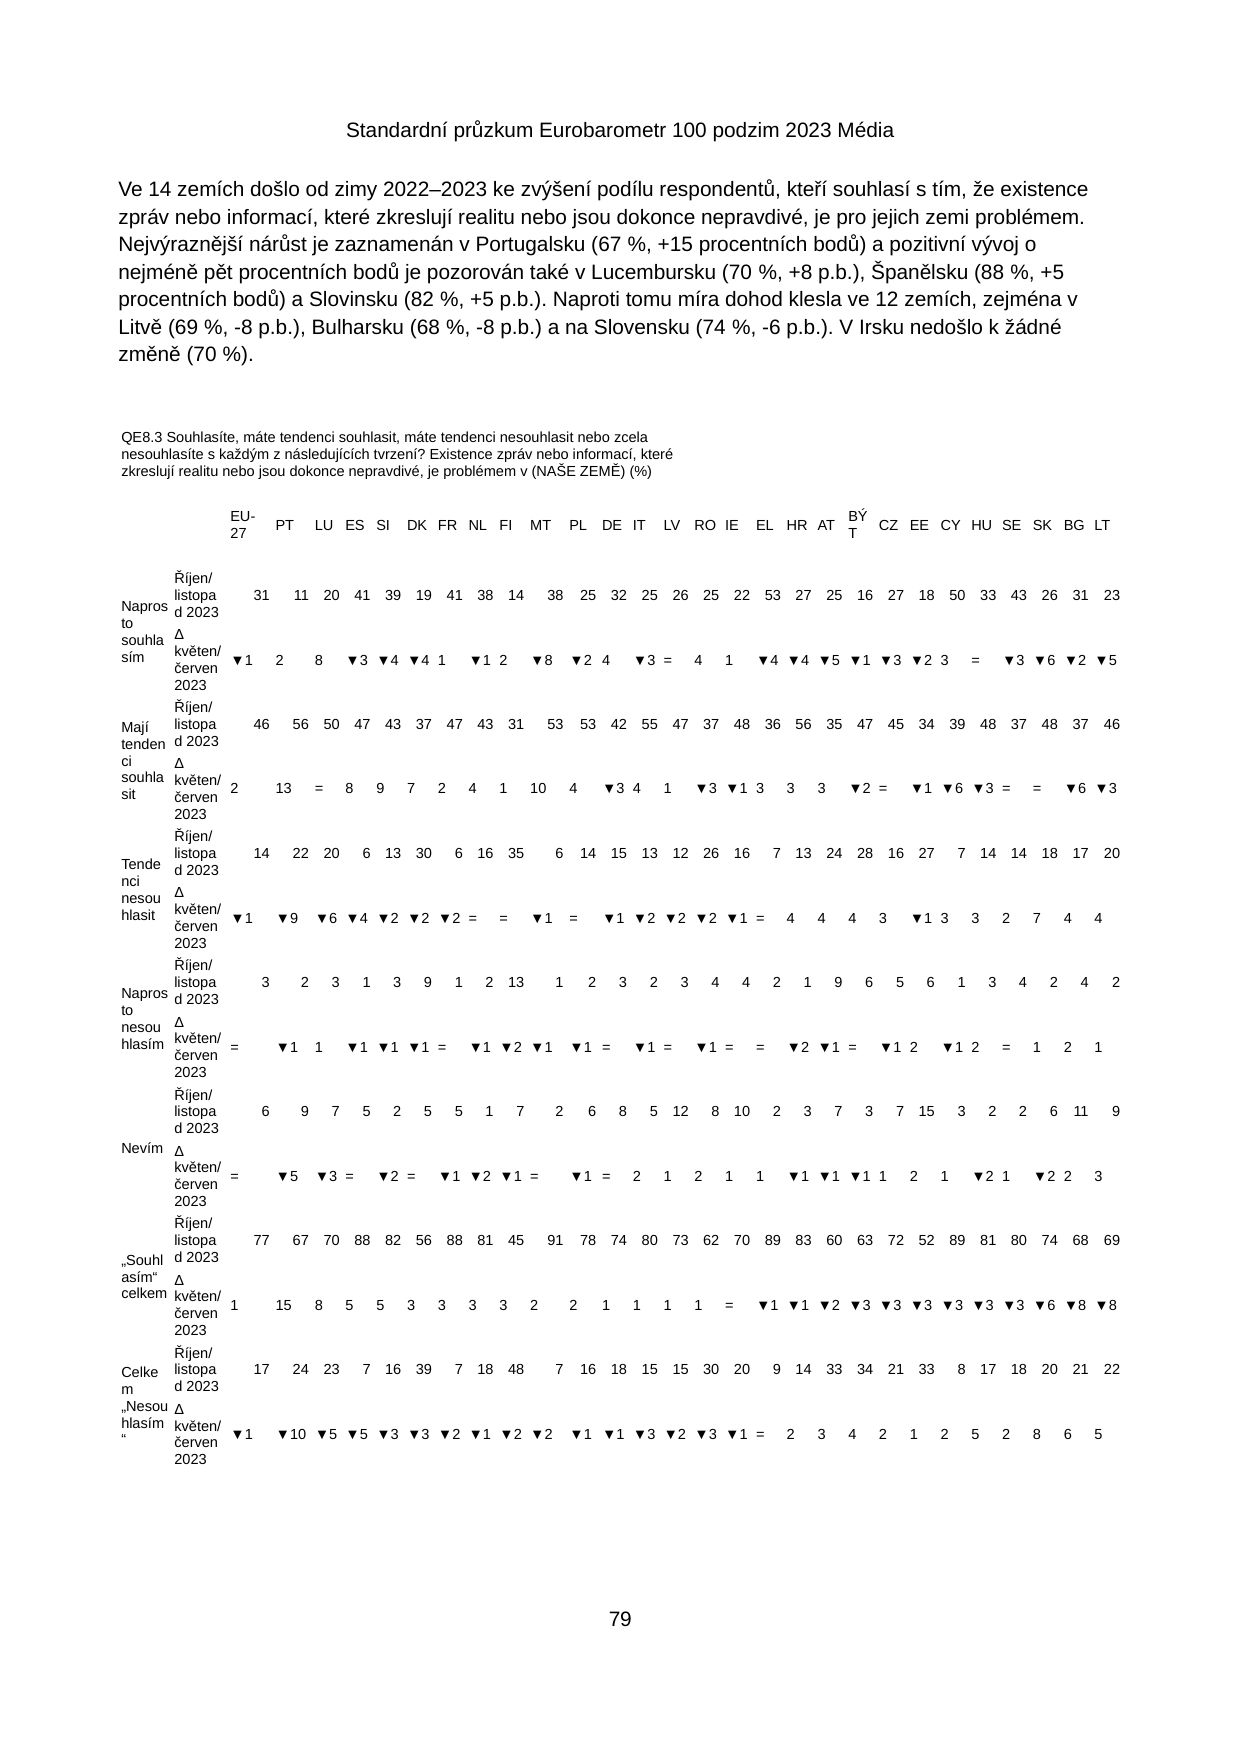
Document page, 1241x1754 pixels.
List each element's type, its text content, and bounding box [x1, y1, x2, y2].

table_cell [273, 544, 312, 567]
table_cell 2 [273, 954, 312, 1010]
table_cell ▼2 [435, 881, 465, 954]
table_cell [968, 544, 999, 567]
table_cell 27 [907, 825, 937, 881]
table_cell [1030, 544, 1061, 567]
table_cell Δ květen/červen 2023 [171, 1139, 227, 1212]
table_cell ▼6 [1030, 623, 1061, 696]
table_cell 18 [999, 1341, 1030, 1397]
table_cell ▼2 [660, 1398, 691, 1470]
table_cell ▼1 [273, 1010, 312, 1083]
table_cell 53 [753, 567, 783, 623]
table_cell [566, 483, 599, 505]
table_cell LU [312, 505, 342, 544]
table_cell [1030, 483, 1061, 505]
table_cell 81 [465, 1212, 496, 1268]
table_cell ▼6 [1030, 1269, 1061, 1341]
table_cell Naprosto souhlasím [118, 567, 171, 696]
table_cell 16 [373, 1341, 404, 1397]
table_cell 46 [227, 696, 272, 752]
table_cell 1 [660, 1269, 691, 1341]
table_cell HU [968, 505, 999, 544]
table_cell 4 [691, 954, 722, 1010]
table_cell 53 [566, 696, 599, 752]
table_cell MT [527, 505, 566, 544]
table_cell [599, 483, 630, 505]
table_cell [784, 544, 814, 567]
table_cell [907, 544, 937, 567]
table_cell 2 [1061, 1139, 1091, 1212]
table_cell 4 [465, 752, 496, 825]
table_cell 48 [968, 696, 999, 752]
table_cell ▼2 [404, 881, 435, 954]
table_cell 3 [938, 623, 968, 696]
table_cell „Souhlasím“ celkem [118, 1212, 171, 1341]
table_cell 1 [784, 954, 814, 1010]
table_cell 2 [1091, 954, 1123, 1010]
table_cell ▼5 [312, 1398, 342, 1470]
table_cell SK [1030, 505, 1061, 544]
table_cell ▼2 [496, 1398, 527, 1470]
table_cell 3 [435, 1269, 465, 1341]
table_cell 1 [876, 1139, 907, 1212]
table_cell [999, 544, 1030, 567]
table_cell ▼5 [342, 1398, 373, 1470]
table_cell 4 [814, 881, 845, 954]
table_cell ▼1 [404, 1010, 435, 1083]
table_cell 48 [1030, 696, 1061, 752]
table_cell ▼1 [722, 752, 753, 825]
table_cell 20 [312, 567, 342, 623]
table_cell ▼1 [784, 1269, 814, 1341]
table_cell [527, 544, 566, 567]
table_cell Nevím [118, 1083, 171, 1212]
table_cell 2 [465, 954, 496, 1010]
table_cell AT [814, 505, 845, 544]
table_cell 1 [496, 752, 527, 825]
table_cell 1 [660, 752, 691, 825]
table_cell Δ květen/červen 2023 [171, 1398, 227, 1470]
table_cell ▼2 [465, 1139, 496, 1212]
table_cell 3 [227, 954, 272, 1010]
table_cell [496, 544, 527, 567]
table_cell 18 [465, 1341, 496, 1397]
table_cell 83 [784, 1212, 814, 1268]
table_cell 3 [845, 1083, 876, 1139]
table_cell ▼1 [465, 623, 496, 696]
table_cell 7 [1030, 881, 1061, 954]
table_cell 15 [660, 1341, 691, 1397]
table_cell 1 [465, 1083, 496, 1139]
table_header [968, 426, 999, 482]
table_header [722, 426, 753, 482]
table_cell = [465, 881, 496, 954]
table_cell 9 [753, 1341, 783, 1397]
table_cell 31 [496, 696, 527, 752]
table_cell = [660, 1010, 691, 1083]
table_cell 3 [753, 752, 783, 825]
table_cell [876, 544, 907, 567]
table_cell 5 [404, 1083, 435, 1139]
table_cell [118, 505, 171, 544]
table_cell 22 [722, 567, 753, 623]
table_cell 4 [845, 1398, 876, 1470]
table_cell [435, 544, 465, 567]
table_cell ▼1 [814, 1010, 845, 1083]
table_cell ▼3 [1091, 752, 1123, 825]
table_cell 23 [1091, 567, 1123, 623]
table_cell 5 [373, 1269, 404, 1341]
table_cell 38 [527, 567, 566, 623]
table_cell 31 [227, 567, 272, 623]
table_cell = [999, 1010, 1030, 1083]
table_cell [814, 483, 845, 505]
table_cell ▼1 [722, 1398, 753, 1470]
table_cell [907, 483, 937, 505]
table_cell 25 [566, 567, 599, 623]
table_cell ▼2 [814, 1269, 845, 1341]
table_cell 3 [938, 1083, 968, 1139]
table_cell 1 [1030, 1010, 1061, 1083]
table_cell ▼1 [938, 1010, 968, 1083]
table_cell ▼1 [342, 1010, 373, 1083]
table_cell 78 [566, 1212, 599, 1268]
table_cell 37 [691, 696, 722, 752]
table_cell Říjen/listopad 2023 [171, 567, 227, 623]
table_cell Mají tendenci souhlasit [118, 696, 171, 825]
table_cell ▼4 [373, 623, 404, 696]
table_cell 7 [312, 1083, 342, 1139]
table_header [784, 426, 814, 482]
table_cell 37 [999, 696, 1030, 752]
table_cell ▼1 [876, 1010, 907, 1083]
table_cell 7 [938, 825, 968, 881]
table_header [999, 426, 1030, 482]
table_cell 2 [1030, 954, 1061, 1010]
table_cell 68 [1061, 1212, 1091, 1268]
table_cell 20 [1091, 825, 1123, 881]
table_cell ▼6 [938, 752, 968, 825]
table_cell = [566, 881, 599, 954]
table_cell 2 [273, 623, 312, 696]
table_cell ▼3 [404, 1398, 435, 1470]
table_cell 8 [938, 1341, 968, 1397]
table_cell 30 [404, 825, 435, 881]
table_cell ▼1 [566, 1139, 599, 1212]
table_cell 60 [814, 1212, 845, 1268]
table_cell [691, 544, 722, 567]
table_cell Říjen/listopad 2023 [171, 825, 227, 881]
table_cell 2 [753, 954, 783, 1010]
table_cell 52 [907, 1212, 937, 1268]
table_cell 19 [404, 567, 435, 623]
table_cell 1 [1091, 1010, 1123, 1083]
table_cell 2 [566, 1269, 599, 1341]
table_cell [373, 483, 404, 505]
table_cell 14 [968, 825, 999, 881]
table_cell PT [273, 505, 312, 544]
table_cell 3 [496, 1269, 527, 1341]
table_header [1061, 426, 1091, 482]
table_cell = [599, 1010, 630, 1083]
table_cell [566, 544, 599, 567]
table_cell ▼4 [342, 881, 373, 954]
table_cell 13 [630, 825, 660, 881]
table_cell ▼2 [527, 1398, 566, 1470]
table_cell 2 [938, 1398, 968, 1470]
table_cell 8 [342, 752, 373, 825]
table_cell 5 [342, 1269, 373, 1341]
table_cell 15 [630, 1341, 660, 1397]
table_cell 6 [907, 954, 937, 1010]
table_cell ▼1 [566, 1398, 599, 1470]
table_cell 16 [465, 825, 496, 881]
table_cell 27 [784, 567, 814, 623]
table_cell 7 [404, 752, 435, 825]
table_cell 3 [784, 1083, 814, 1139]
table_cell Δ květen/červen 2023 [171, 1010, 227, 1083]
table_cell 1 [722, 1139, 753, 1212]
table_cell ▼2 [496, 1010, 527, 1083]
table_cell 1 [938, 1139, 968, 1212]
table_cell 47 [435, 696, 465, 752]
table_header [876, 426, 907, 482]
table_cell 5 [630, 1083, 660, 1139]
table_cell [691, 483, 722, 505]
table_cell [342, 544, 373, 567]
table_cell 47 [845, 696, 876, 752]
table_cell = [1030, 752, 1061, 825]
table_cell ▼2 [784, 1010, 814, 1083]
table_cell 3 [814, 1398, 845, 1470]
table_cell 7 [342, 1341, 373, 1397]
table_cell ▼1 [845, 623, 876, 696]
table_cell 36 [753, 696, 783, 752]
table_cell ▼4 [753, 623, 783, 696]
table_cell 2 [907, 1139, 937, 1212]
table_cell 3 [968, 881, 999, 954]
table_cell 24 [273, 1341, 312, 1397]
table_cell = [753, 1010, 783, 1083]
table_cell 33 [907, 1341, 937, 1397]
table_cell Δ květen/červen 2023 [171, 881, 227, 954]
table_cell ▼2 [373, 1139, 404, 1212]
table_cell 39 [404, 1341, 435, 1397]
table_cell [373, 544, 404, 567]
table_cell 6 [845, 954, 876, 1010]
table_cell 7 [435, 1341, 465, 1397]
table_cell [171, 544, 227, 567]
table_cell 3 [784, 752, 814, 825]
table_cell 46 [1091, 696, 1123, 752]
table_cell 6 [527, 825, 566, 881]
table_cell ▼9 [273, 881, 312, 954]
table_cell ▼2 [968, 1139, 999, 1212]
table_cell 32 [599, 567, 630, 623]
table_cell 2 [999, 1083, 1030, 1139]
table_cell 41 [342, 567, 373, 623]
table_cell 24 [814, 825, 845, 881]
table_cell [465, 544, 496, 567]
table_cell 8 [312, 1269, 342, 1341]
table_cell 34 [907, 696, 937, 752]
table_cell 74 [599, 1212, 630, 1268]
table_cell ES [342, 505, 373, 544]
table_cell 7 [753, 825, 783, 881]
table_cell [660, 544, 691, 567]
table_cell 39 [938, 696, 968, 752]
table_cell 16 [566, 1341, 599, 1397]
table_cell 2 [784, 1398, 814, 1470]
table_cell [722, 544, 753, 567]
table_cell = [660, 623, 691, 696]
table_cell 56 [784, 696, 814, 752]
table_cell [938, 483, 968, 505]
table_cell 4 [1061, 954, 1091, 1010]
table_cell 13 [784, 825, 814, 881]
table_cell 22 [1091, 1341, 1123, 1397]
table_cell 4 [784, 881, 814, 954]
table_cell 13 [273, 752, 312, 825]
table_cell 20 [722, 1341, 753, 1397]
table_cell 1 [938, 954, 968, 1010]
table_cell 1 [435, 954, 465, 1010]
table_cell 17 [227, 1341, 272, 1397]
table_cell 80 [999, 1212, 1030, 1268]
table_cell 37 [1061, 696, 1091, 752]
table_cell ▼3 [342, 623, 373, 696]
table_cell IT [630, 505, 660, 544]
table_cell 3 [465, 1269, 496, 1341]
table_cell 2 [373, 1083, 404, 1139]
table_cell 82 [373, 1212, 404, 1268]
table_cell 22 [273, 825, 312, 881]
table_cell 31 [1061, 567, 1091, 623]
table_cell ▼8 [1091, 1269, 1123, 1341]
table_cell ▼1 [784, 1139, 814, 1212]
table_cell 20 [1030, 1341, 1061, 1397]
table_cell ▼1 [465, 1010, 496, 1083]
table_cell SI [373, 505, 404, 544]
table_cell = [968, 623, 999, 696]
table_cell [1061, 544, 1091, 567]
table_cell ▼2 [845, 752, 876, 825]
table_cell [312, 544, 342, 567]
table_cell 5 [968, 1398, 999, 1470]
table_cell ▼1 [465, 1398, 496, 1470]
table_cell 73 [660, 1212, 691, 1268]
table_cell ▼1 [599, 1398, 630, 1470]
table_cell 72 [876, 1212, 907, 1268]
table_cell 15 [907, 1083, 937, 1139]
table_cell 43 [373, 696, 404, 752]
table_cell = [999, 752, 1030, 825]
table_cell [753, 483, 783, 505]
table_cell 43 [999, 567, 1030, 623]
table_cell ▼1 [753, 1269, 783, 1341]
table_cell ▼10 [273, 1398, 312, 1470]
table_cell 21 [876, 1341, 907, 1397]
table_cell ▼6 [312, 881, 342, 954]
table_cell 14 [496, 567, 527, 623]
table_cell 5 [342, 1083, 373, 1139]
table_cell 47 [342, 696, 373, 752]
table_cell 13 [496, 954, 527, 1010]
table_cell ▼2 [435, 1398, 465, 1470]
table_cell ▼2 [660, 881, 691, 954]
table_cell ▼3 [845, 1269, 876, 1341]
table_cell 80 [630, 1212, 660, 1268]
table_cell LV [660, 505, 691, 544]
table_cell Δ květen/červen 2023 [171, 752, 227, 825]
table_cell [599, 544, 630, 567]
table_cell 1 [312, 1010, 342, 1083]
table_cell Říjen/listopad 2023 [171, 696, 227, 752]
table_cell 2 [968, 1083, 999, 1139]
table_cell [876, 483, 907, 505]
table_cell FR [435, 505, 465, 544]
table_cell [118, 544, 171, 567]
table_cell Celkem „Nesouhlasím“ [118, 1341, 171, 1470]
table_cell 8 [1030, 1398, 1061, 1470]
table_cell 6 [435, 825, 465, 881]
table_cell 45 [876, 696, 907, 752]
table_cell = [435, 1010, 465, 1083]
table_cell ▼3 [312, 1139, 342, 1212]
table_cell 4 [599, 623, 630, 696]
table_cell 10 [722, 1083, 753, 1139]
table_cell 2 [496, 623, 527, 696]
table_cell 4 [1091, 881, 1123, 954]
table_cell 1 [691, 1269, 722, 1341]
table_cell EU-27 [227, 505, 272, 544]
table_cell 4 [845, 881, 876, 954]
table_cell = [342, 1139, 373, 1212]
table_cell 25 [630, 567, 660, 623]
table_cell = [599, 1139, 630, 1212]
table_cell 21 [1061, 1341, 1091, 1397]
table_cell [845, 483, 876, 505]
table_cell 2 [1061, 1010, 1091, 1083]
table_cell ▼2 [691, 881, 722, 954]
table_cell ▼1 [845, 1139, 876, 1212]
table_cell 2 [227, 752, 272, 825]
table_cell EE [907, 505, 937, 544]
table_header [845, 426, 876, 482]
table_cell ▼3 [599, 752, 630, 825]
table_cell 14 [784, 1341, 814, 1397]
table_cell [722, 483, 753, 505]
table_cell [784, 483, 814, 505]
table_cell 35 [814, 696, 845, 752]
table_cell 77 [227, 1212, 272, 1268]
table_cell 9 [814, 954, 845, 1010]
table_cell 4 [1061, 881, 1091, 954]
table_cell 25 [691, 567, 722, 623]
table_cell 2 [691, 1139, 722, 1212]
table_cell ▼2 [630, 881, 660, 954]
table_cell 12 [660, 825, 691, 881]
table_cell 9 [1091, 1083, 1123, 1139]
table_cell ▼3 [876, 1269, 907, 1341]
table_cell ▼1 [599, 881, 630, 954]
table_cell DE [599, 505, 630, 544]
table_cell 8 [691, 1083, 722, 1139]
table_cell ▼6 [1061, 752, 1091, 825]
table_cell ▼3 [968, 1269, 999, 1341]
table_cell [1061, 483, 1091, 505]
table_cell 28 [845, 825, 876, 881]
table_cell 4 [999, 954, 1030, 1010]
table_cell [999, 483, 1030, 505]
table_cell ▼3 [999, 623, 1030, 696]
table_header [1091, 426, 1123, 482]
table_cell [630, 483, 660, 505]
table_cell 38 [465, 567, 496, 623]
table_cell 1 [342, 954, 373, 1010]
table_cell [814, 544, 845, 567]
table_cell 1 [630, 1269, 660, 1341]
table_cell = [527, 1139, 566, 1212]
table_cell 1 [527, 954, 566, 1010]
table_cell ▼3 [630, 623, 660, 696]
table_cell 41 [435, 567, 465, 623]
table_cell [312, 483, 342, 505]
table_cell NL [465, 505, 496, 544]
table_cell ▼1 [630, 1010, 660, 1083]
table_header [753, 426, 783, 482]
table_cell 25 [814, 567, 845, 623]
table_cell ▼2 [1061, 623, 1091, 696]
table_cell 56 [404, 1212, 435, 1268]
table_cell 10 [527, 752, 566, 825]
table_cell 55 [630, 696, 660, 752]
table_cell Říjen/listopad 2023 [171, 954, 227, 1010]
table_cell 4 [630, 752, 660, 825]
table_cell 35 [496, 825, 527, 881]
table_cell LT [1091, 505, 1123, 544]
table_cell 11 [1061, 1083, 1091, 1139]
table_cell 2 [999, 1398, 1030, 1470]
table_cell 16 [876, 825, 907, 881]
table_cell 89 [938, 1212, 968, 1268]
table_cell 18 [1030, 825, 1061, 881]
table_header [938, 426, 968, 482]
table_cell RO [691, 505, 722, 544]
table_cell CY [938, 505, 968, 544]
table_cell 26 [1030, 567, 1061, 623]
table_cell [404, 544, 435, 567]
table_cell 3 [938, 881, 968, 954]
table_cell ▼1 [373, 1010, 404, 1083]
table_cell ▼3 [907, 1269, 937, 1341]
table_cell 81 [968, 1212, 999, 1268]
table_cell 5 [876, 954, 907, 1010]
table_cell ▼1 [227, 881, 272, 954]
table_cell 2 [435, 752, 465, 825]
table_cell 27 [876, 567, 907, 623]
table_cell 43 [465, 696, 496, 752]
table_cell [753, 544, 783, 567]
table_cell 5 [435, 1083, 465, 1139]
table_cell = [227, 1010, 272, 1083]
table_cell 1 [599, 1269, 630, 1341]
table_cell 1 [227, 1269, 272, 1341]
table_cell [171, 505, 227, 544]
table_cell BG [1061, 505, 1091, 544]
table_cell 74 [1030, 1212, 1061, 1268]
table_cell ▼1 [496, 1139, 527, 1212]
table_cell ▼1 [566, 1010, 599, 1083]
table_cell ▼8 [527, 623, 566, 696]
table_cell 16 [845, 567, 876, 623]
table_cell [118, 483, 171, 505]
table_cell 62 [691, 1212, 722, 1268]
table_cell BÝT [845, 505, 876, 544]
table_cell ▼3 [968, 752, 999, 825]
table_cell 39 [373, 567, 404, 623]
table_cell 67 [273, 1212, 312, 1268]
table_cell 1 [999, 1139, 1030, 1212]
table_cell 48 [496, 1341, 527, 1397]
table_cell = [722, 1010, 753, 1083]
table_cell [496, 483, 527, 505]
table_cell DK [404, 505, 435, 544]
table_cell 53 [527, 696, 566, 752]
table_cell 89 [753, 1212, 783, 1268]
table_cell Říjen/listopad 2023 [171, 1083, 227, 1139]
table_cell ▼1 [907, 752, 937, 825]
table_cell 8 [599, 1083, 630, 1139]
table_cell ▼4 [784, 623, 814, 696]
table_cell 14 [566, 825, 599, 881]
table_cell ▼1 [907, 881, 937, 954]
table_header QE8.3 Souhlasíte, máte tendenci souhlasit, máte tendenci nesouhlasit nebo zcela nesouhlasíte s každým z následujících tvrzení? Existence zpráv nebo informací, které zkreslují realitu nebo jsou dokonce nepravdivé, je problémem v (NAŠE ZEMĚ) (%) [118, 426, 722, 482]
table_cell 6 [1061, 1398, 1091, 1470]
table_cell EL [753, 505, 783, 544]
table_cell [968, 483, 999, 505]
table_cell 2 [907, 1010, 937, 1083]
table_cell ▼5 [814, 623, 845, 696]
table_cell ▼1 [814, 1139, 845, 1212]
table_cell 6 [227, 1083, 272, 1139]
table_cell = [496, 881, 527, 954]
table_cell [435, 483, 465, 505]
table_cell ▼5 [1091, 623, 1123, 696]
table_cell 30 [691, 1341, 722, 1397]
table_cell 2 [876, 1398, 907, 1470]
table_cell [404, 483, 435, 505]
table_cell HR [784, 505, 814, 544]
table_cell 70 [312, 1212, 342, 1268]
table_cell 14 [227, 825, 272, 881]
table_cell 2 [527, 1083, 566, 1139]
table_cell = [312, 752, 342, 825]
table_cell [1091, 544, 1123, 567]
table_cell 50 [312, 696, 342, 752]
table_header [814, 426, 845, 482]
table_cell Δ květen/červen 2023 [171, 1269, 227, 1341]
table_cell 6 [566, 1083, 599, 1139]
table_cell ▼1 [691, 1010, 722, 1083]
table_cell ▼1 [435, 1139, 465, 1212]
table_cell ▼5 [273, 1139, 312, 1212]
table_cell 3 [404, 1269, 435, 1341]
table_cell 37 [404, 696, 435, 752]
table_cell 88 [342, 1212, 373, 1268]
table_cell 3 [1091, 1139, 1123, 1212]
table_cell 2 [527, 1269, 566, 1341]
table_cell 3 [968, 954, 999, 1010]
table_cell 2 [968, 1010, 999, 1083]
table_cell 13 [373, 825, 404, 881]
table_cell 18 [599, 1341, 630, 1397]
table_cell 7 [496, 1083, 527, 1139]
table_cell 26 [691, 825, 722, 881]
table_cell [630, 544, 660, 567]
table_cell 3 [814, 752, 845, 825]
table_cell 7 [527, 1341, 566, 1397]
table_cell 9 [373, 752, 404, 825]
table_cell ▼3 [691, 1398, 722, 1470]
table_cell = [753, 1398, 783, 1470]
table_cell 6 [1030, 1083, 1061, 1139]
table_cell ▼1 [722, 881, 753, 954]
table_cell 88 [435, 1212, 465, 1268]
table_cell = [845, 1010, 876, 1083]
table_cell ▼1 [527, 1010, 566, 1083]
table_cell 18 [907, 567, 937, 623]
table_header [907, 426, 937, 482]
table_cell Říjen/listopad 2023 [171, 1341, 227, 1397]
table_cell Naprosto nesouhlasím [118, 954, 171, 1083]
table_cell ▼4 [404, 623, 435, 696]
table_cell 3 [599, 954, 630, 1010]
table_cell 14 [999, 825, 1030, 881]
table_cell 2 [999, 881, 1030, 954]
table_cell [227, 483, 272, 505]
table_cell [660, 483, 691, 505]
table_cell ▼2 [907, 623, 937, 696]
table_cell ▼2 [1030, 1139, 1061, 1212]
table_cell = [876, 752, 907, 825]
table_cell 63 [845, 1212, 876, 1268]
table_cell PL [566, 505, 599, 544]
table_cell 47 [660, 696, 691, 752]
table_cell 50 [938, 567, 968, 623]
table_cell 7 [876, 1083, 907, 1139]
table_cell Δ květen/červen 2023 [171, 623, 227, 696]
table_cell Tendenci nesouhlasit [118, 825, 171, 954]
table_cell 8 [312, 623, 342, 696]
table_cell [1091, 483, 1123, 505]
table_cell 2 [753, 1083, 783, 1139]
table_cell 33 [968, 567, 999, 623]
table_cell ▼3 [691, 752, 722, 825]
table_cell ▼1 [527, 881, 566, 954]
table_cell [527, 483, 566, 505]
table_cell ▼1 [227, 1398, 272, 1470]
table_cell SE [999, 505, 1030, 544]
table_cell ▼1 [227, 623, 272, 696]
table_cell ▼2 [566, 623, 599, 696]
table_cell 17 [1061, 825, 1091, 881]
table_cell 15 [273, 1269, 312, 1341]
table_cell 16 [722, 825, 753, 881]
table_cell 48 [722, 696, 753, 752]
table_cell ▼8 [1061, 1269, 1091, 1341]
table_cell 56 [273, 696, 312, 752]
table_cell [845, 544, 876, 567]
table_cell 20 [312, 825, 342, 881]
table_cell [465, 483, 496, 505]
table_cell ▼3 [876, 623, 907, 696]
table_cell = [404, 1139, 435, 1212]
table_cell 4 [691, 623, 722, 696]
table_cell 42 [599, 696, 630, 752]
table_cell 34 [845, 1341, 876, 1397]
table_cell 11 [273, 567, 312, 623]
table_cell 5 [1091, 1398, 1123, 1470]
table_cell 17 [968, 1341, 999, 1397]
table_cell 91 [527, 1212, 566, 1268]
table_cell [938, 544, 968, 567]
table_cell 45 [496, 1212, 527, 1268]
table_cell ▼3 [999, 1269, 1030, 1341]
table_cell 3 [373, 954, 404, 1010]
table_cell = [753, 881, 783, 954]
table_cell 1 [660, 1139, 691, 1212]
table_cell ▼2 [373, 881, 404, 954]
table_cell 23 [312, 1341, 342, 1397]
table_cell 4 [566, 752, 599, 825]
table_cell [227, 544, 272, 567]
table_cell [273, 483, 312, 505]
table_cell FI [496, 505, 527, 544]
table_cell ▼3 [373, 1398, 404, 1470]
table_cell 3 [660, 954, 691, 1010]
text Ve 14 zemích došlo od zimy 2022–2023 ke zvýšení podílu respondentů, kteří souhlasí s tím, že existence zpráv nebo informací, které zkreslují realitu nebo jsou dokonce nepravdivé, je pro jejich zemi problémem. Nejvýraznější nárůst je zaznamenán v Portugalsku (67 %, +15 procentních bodů) a pozitivní vývoj o nejméně pět procentních bodů je pozorován také v Lucembursku (70 %, +8 p.b.), Španělsku (88 %, +5 procentních bodů) a Slovinsku (82 %, +5 p.b.). Naproti tomu míra dohod klesla ve 12 zemích, zejména v Litvě (69 %, -8 p.b.), Bulharsku (68 %, -8 p.b.) a na Slovensku (74 %, -6 p.b.). V Irsku nedošlo k žádné změně (70 %). [118, 177, 1122, 366]
table_cell 1 [435, 623, 465, 696]
table_cell [342, 483, 373, 505]
table_cell ▼3 [630, 1398, 660, 1470]
table_cell 2 [566, 954, 599, 1010]
table_cell 1 [753, 1139, 783, 1212]
table_header [1030, 426, 1061, 482]
table_cell = [227, 1139, 272, 1212]
table_cell 9 [404, 954, 435, 1010]
table_cell ▼3 [938, 1269, 968, 1341]
table_cell 2 [630, 1139, 660, 1212]
table_cell Říjen/listopad 2023 [171, 1212, 227, 1268]
table_cell 2 [630, 954, 660, 1010]
table_cell IE [722, 505, 753, 544]
table_cell 7 [814, 1083, 845, 1139]
table_cell 26 [660, 567, 691, 623]
table_cell 33 [814, 1341, 845, 1397]
table_cell = [722, 1269, 753, 1341]
table_cell 9 [273, 1083, 312, 1139]
table_cell 12 [660, 1083, 691, 1139]
table_cell CZ [876, 505, 907, 544]
table_cell [171, 483, 227, 505]
table_cell 1 [907, 1398, 937, 1470]
table_cell 1 [722, 623, 753, 696]
table_cell 70 [722, 1212, 753, 1268]
table_cell 4 [722, 954, 753, 1010]
table_cell 3 [312, 954, 342, 1010]
table_cell 3 [876, 881, 907, 954]
table_cell 69 [1091, 1212, 1123, 1268]
table_cell 15 [599, 825, 630, 881]
table_cell 6 [342, 825, 373, 881]
